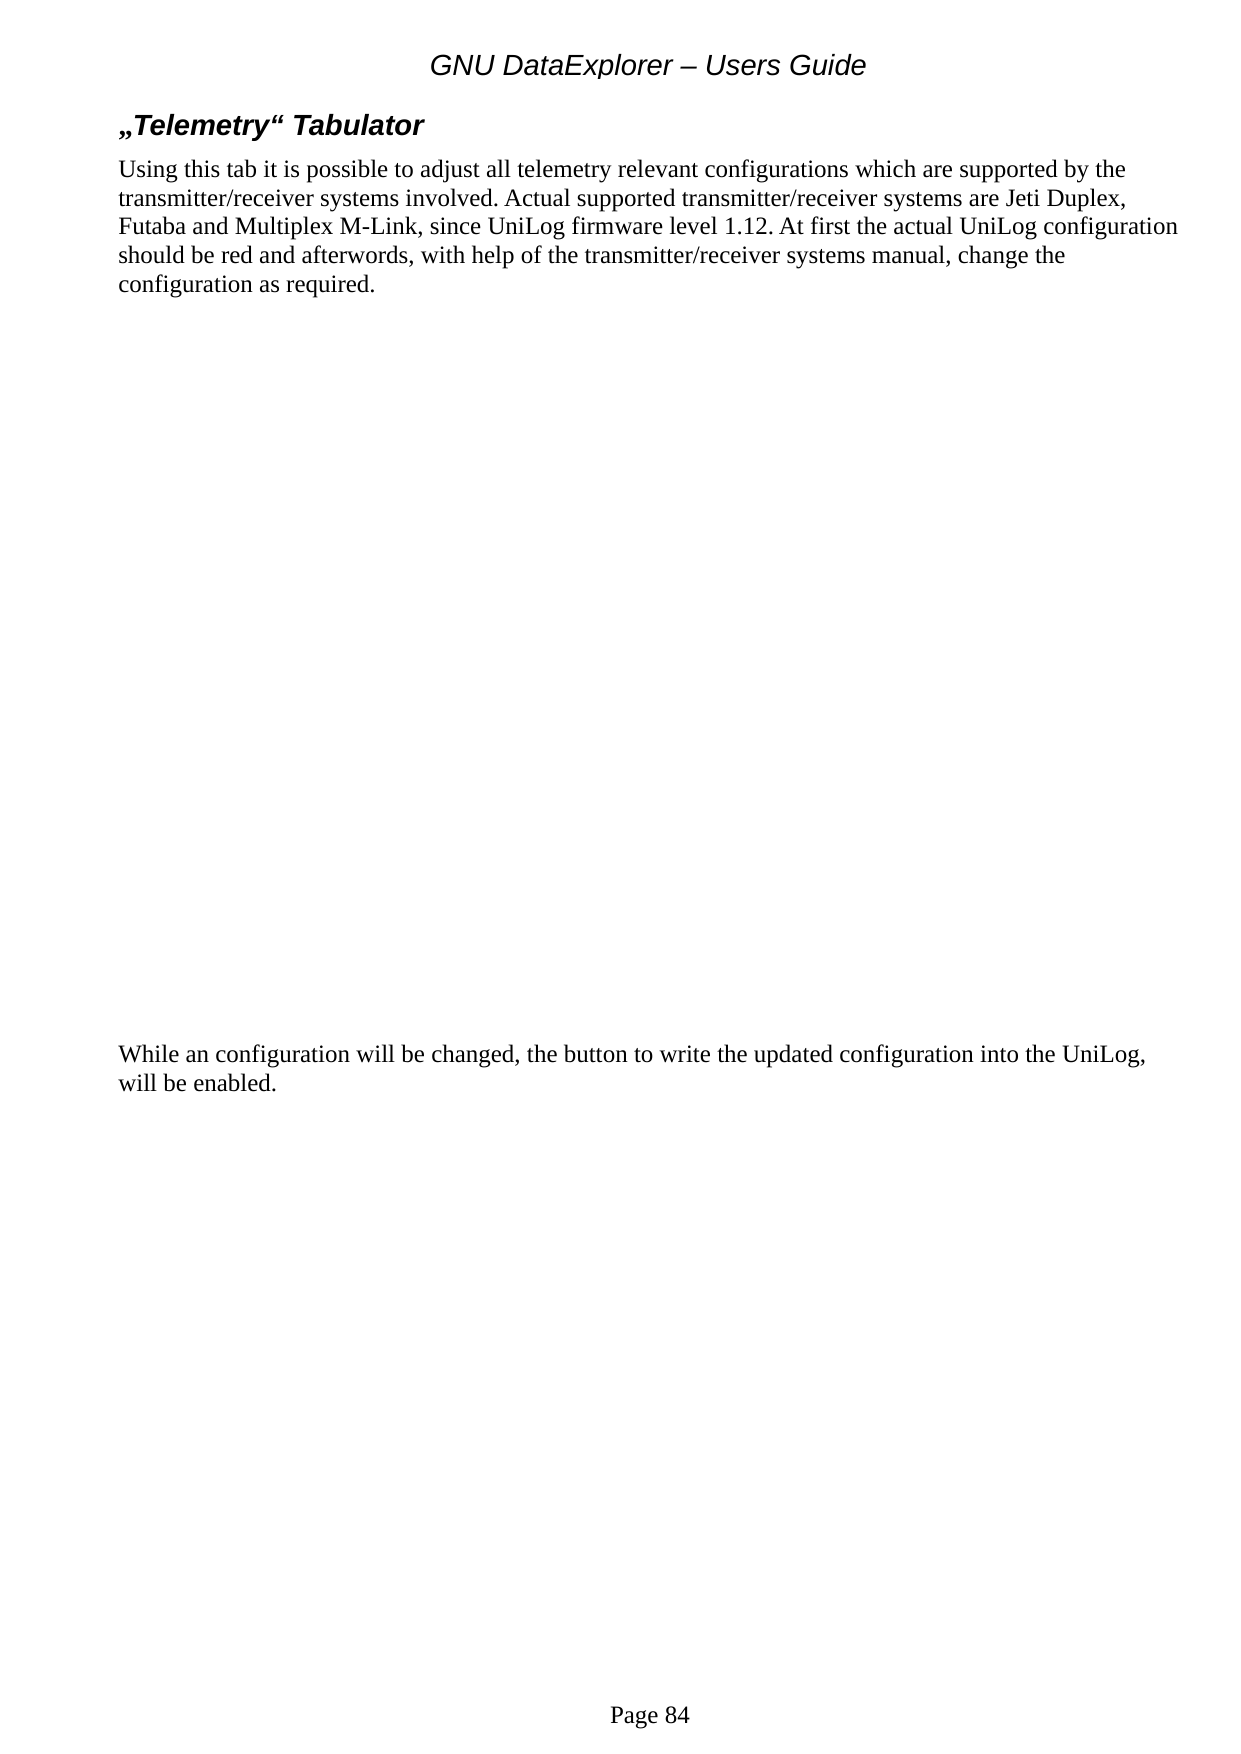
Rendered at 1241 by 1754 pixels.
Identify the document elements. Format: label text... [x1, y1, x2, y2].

text While an configuration will be changed, the button to write the updated configuration into the UniLog, will be enabled. [118, 1039, 1181, 1097]
text Using this tab it is possible to adjust all telemetry relevant configurations which are supported by the transmitter/receiver systems involved. Actual supported transmitter/receiver systems are Jeti Duplex, Futaba and Multiplex M-Link, since UniLog firmware level 1.12. At first the actual UniLog configuration should be red and afterwords, with help of the transmitter/receiver systems manual, change the configuration as required. [118, 154, 1181, 298]
subtitle „Telemetry“ Tabulator [118, 108, 1181, 141]
